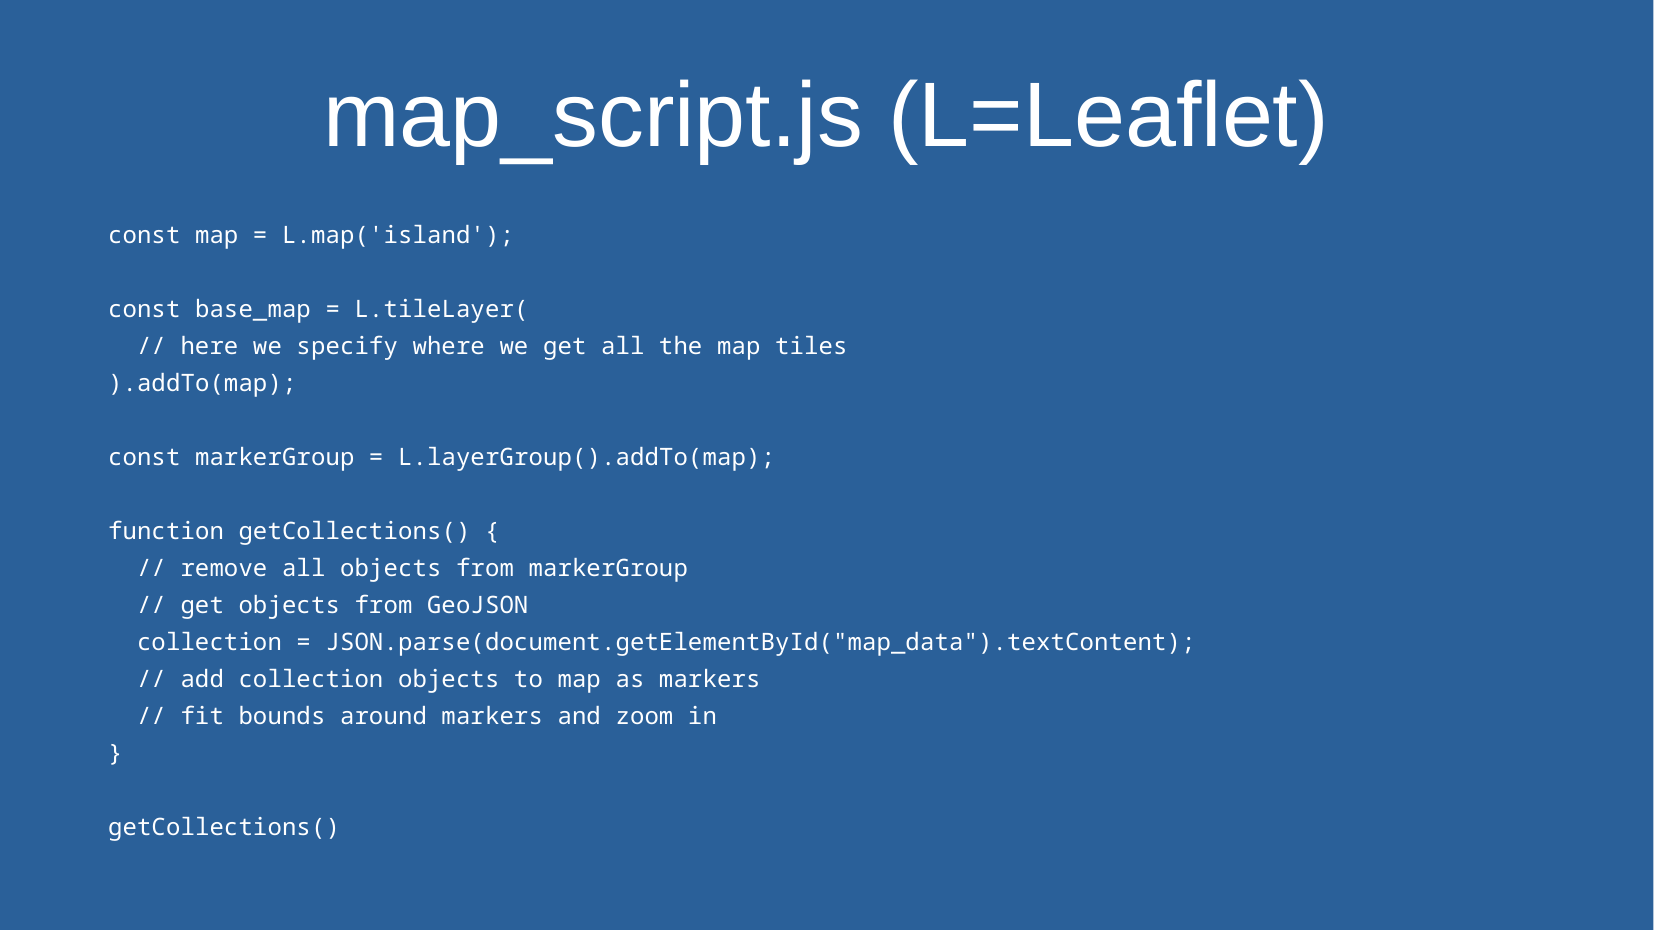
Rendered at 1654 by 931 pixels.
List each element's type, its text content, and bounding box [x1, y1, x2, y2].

list const map = L.map('island'); const base_map = L.tileLayer( // here we specify where we get all the map tiles ).addTo(map); const markerGroup = L.layerGroup().addTo(map); function getCollections() { // remove all objects from markerGroup // get objects from GeoJSON collection = JSON.parse(document.getElementById("map_data").textContent); // add collection objects to map as markers // fit bounds around markers and zoom in } getCollections() [82, 217, 1571, 857]
title map_script.js (L=Leaflet) [82, 37, 1571, 193]
